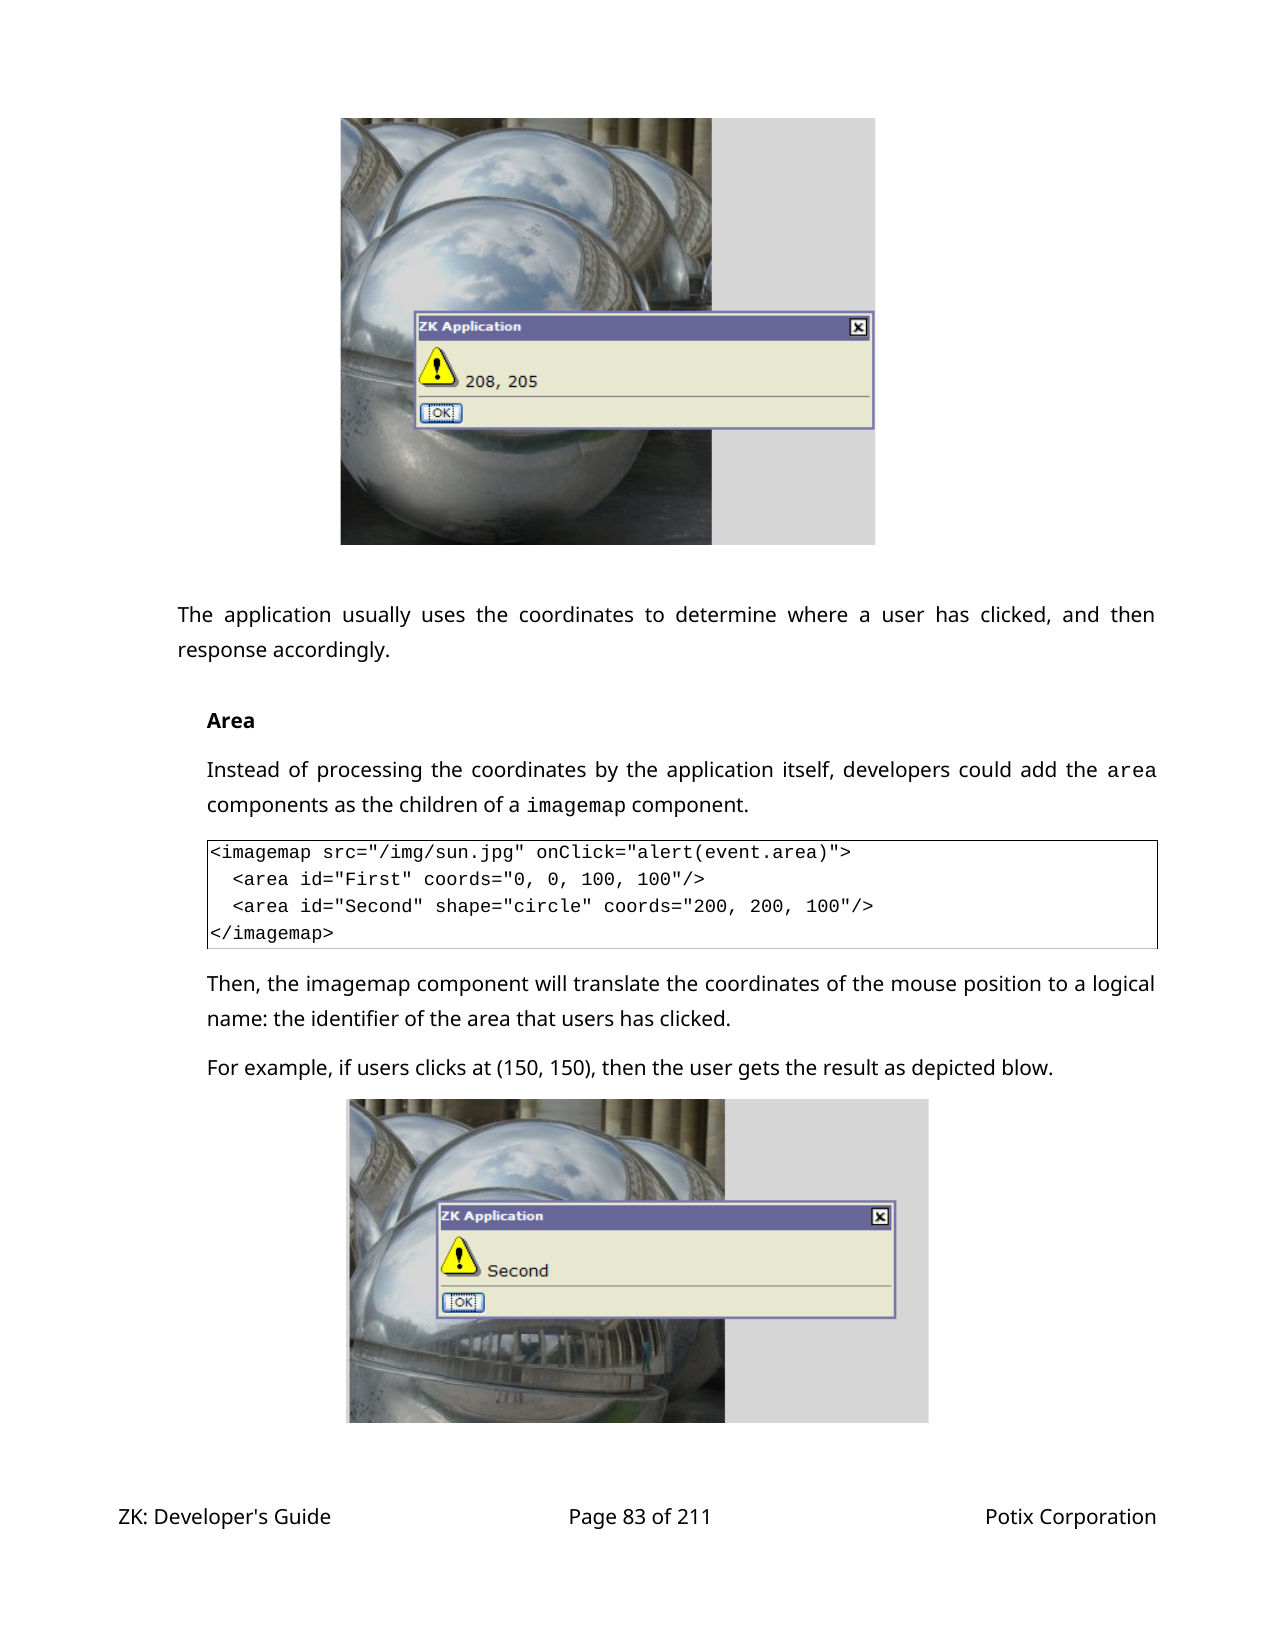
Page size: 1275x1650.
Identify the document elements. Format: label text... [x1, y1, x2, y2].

picture [346, 1099, 929, 1423]
text For example, if users clicks at (150, 150), then the user gets the result as depicted blow. [207, 1053, 1157, 1081]
text </imagemap> [208, 921, 1157, 948]
text Instead of processing the coordinates by the application itself, developers could add the area components as the children of a imagemap component. [207, 755, 1157, 819]
text Then, the imagemap component will translate the coordinates of the mouse position to a logical name: the identifier of the area that users has clicked. [207, 969, 1157, 1033]
picture [340, 118, 876, 545]
text <area id="Second" shape="circle" coords="200, 200, 100"/> [208, 894, 1157, 918]
subtitle Area [207, 706, 1157, 734]
text The application usually uses the coordinates to determine where a user has clicked, and then response accordingly. [177, 600, 1157, 664]
text <area id="First" coords="0, 0, 100, 100"/> [208, 867, 1157, 891]
text <imagemap src="/img/sun.jpg" onClick="alert(event.area)"> [208, 841, 1157, 864]
